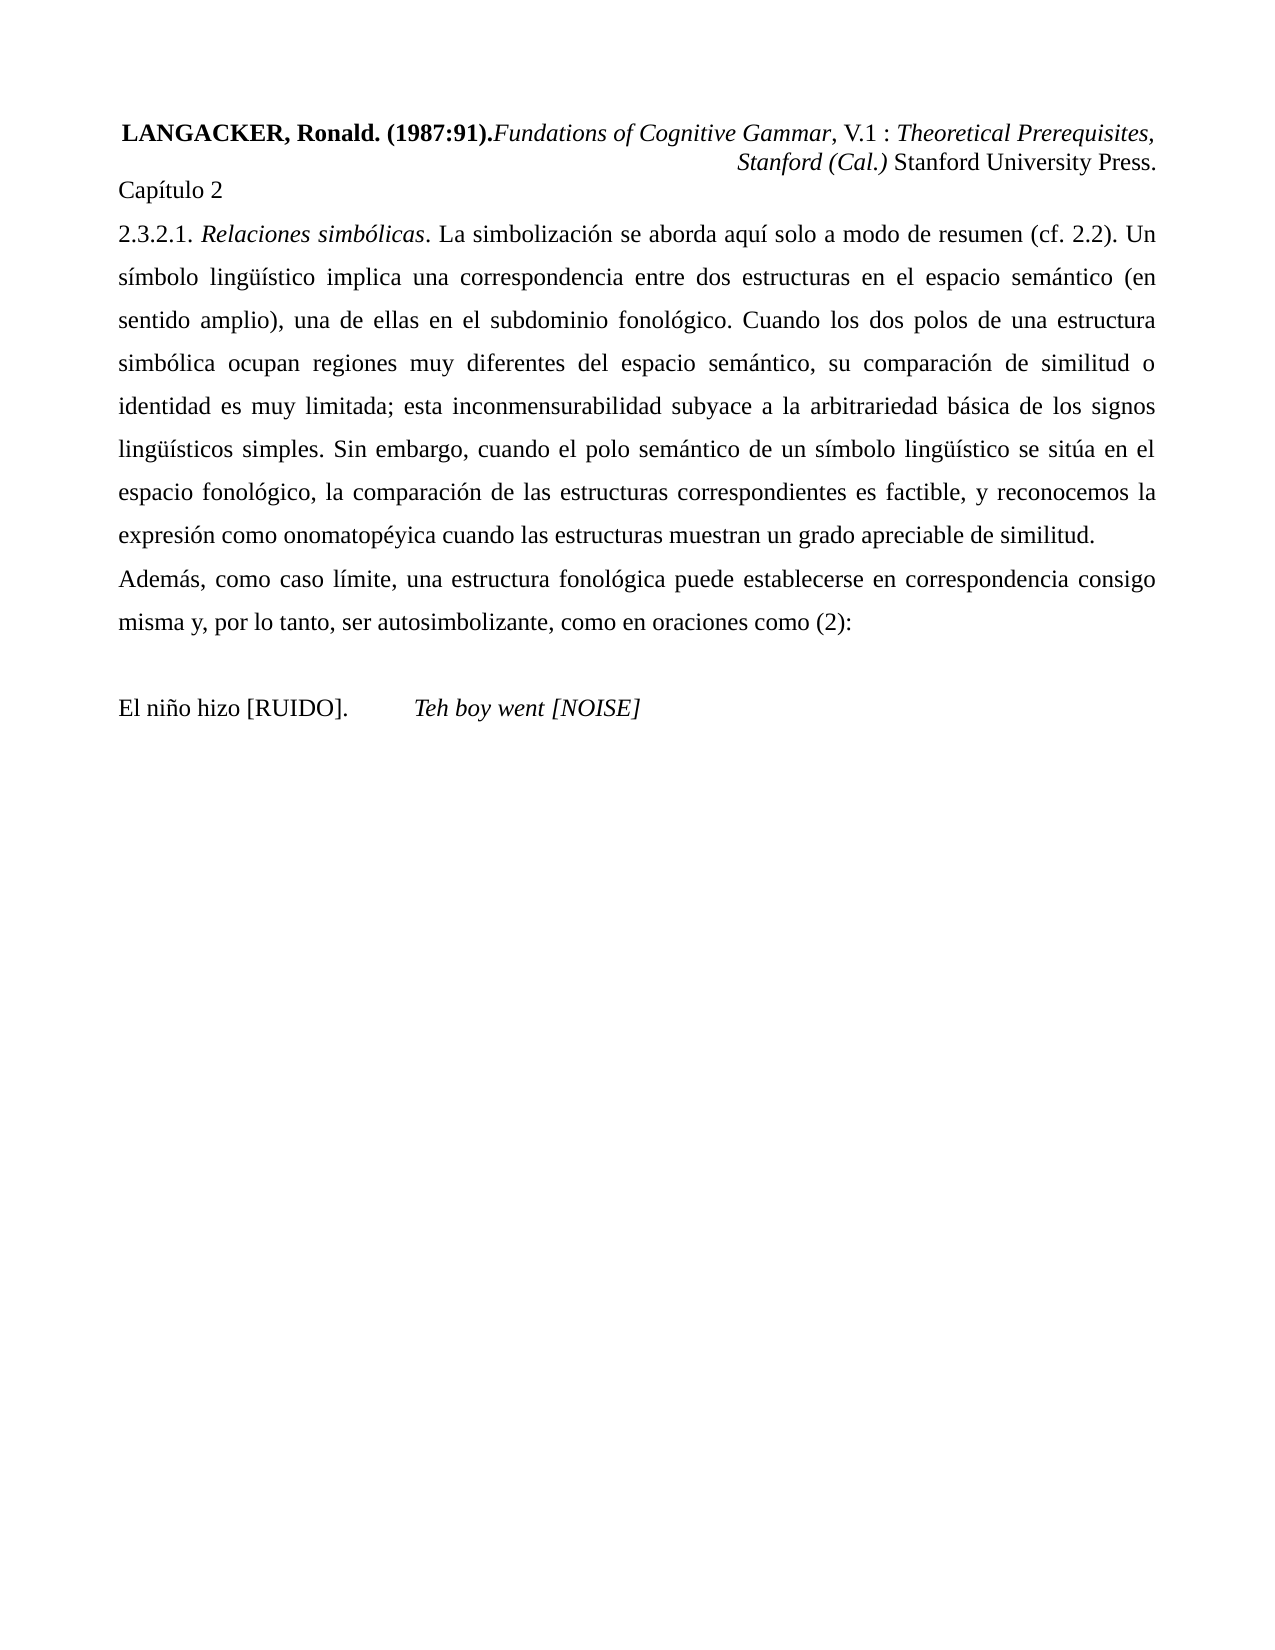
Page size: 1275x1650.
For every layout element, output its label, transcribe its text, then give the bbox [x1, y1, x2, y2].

text Capítulo 2 [118, 176, 1157, 204]
text Además, como caso límite, una estructura fonológica puede establecerse en correspondencia consigo misma y, por lo tanto, ser autosimbolizante, como en oraciones como (2): [118, 564, 1157, 636]
text 2.3.2.1. Relaciones simbólicas. La simbolización se aborda aquí solo a modo de resumen (cf. 2.2). Un símbolo lingüístico implica una correspondencia entre dos estructuras en el espacio semántico (en sentido amplio), una de ellas en el subdominio fonológico. Cuando los dos polos de una estructura simbólica ocupan regiones muy diferentes del espacio semántico, su comparación de similitud o identidad es muy limitada; esta inconmensurabilidad subyace a la arbitrariedad básica de los signos lingüísticos simples. Sin embargo, cuando el polo semántico de un símbolo lingüístico se sitúa en el espacio fonológico, la comparación de las estructuras correspondientes es factible, y reconocemos la expresión como onomatopéyica cuando las estructuras muestran un grado apreciable de similitud. [118, 219, 1157, 549]
text LANGACKER, Ronald. (1987:91).Fundations of Cognitive Gammar, V.1 : Theoretical Prerequisites, Stanford (Cal.) Stanford University Press. [118, 118, 1157, 176]
text El niño hizo [RUIDO]. Teh boy went [NOISE] [118, 693, 1157, 722]
